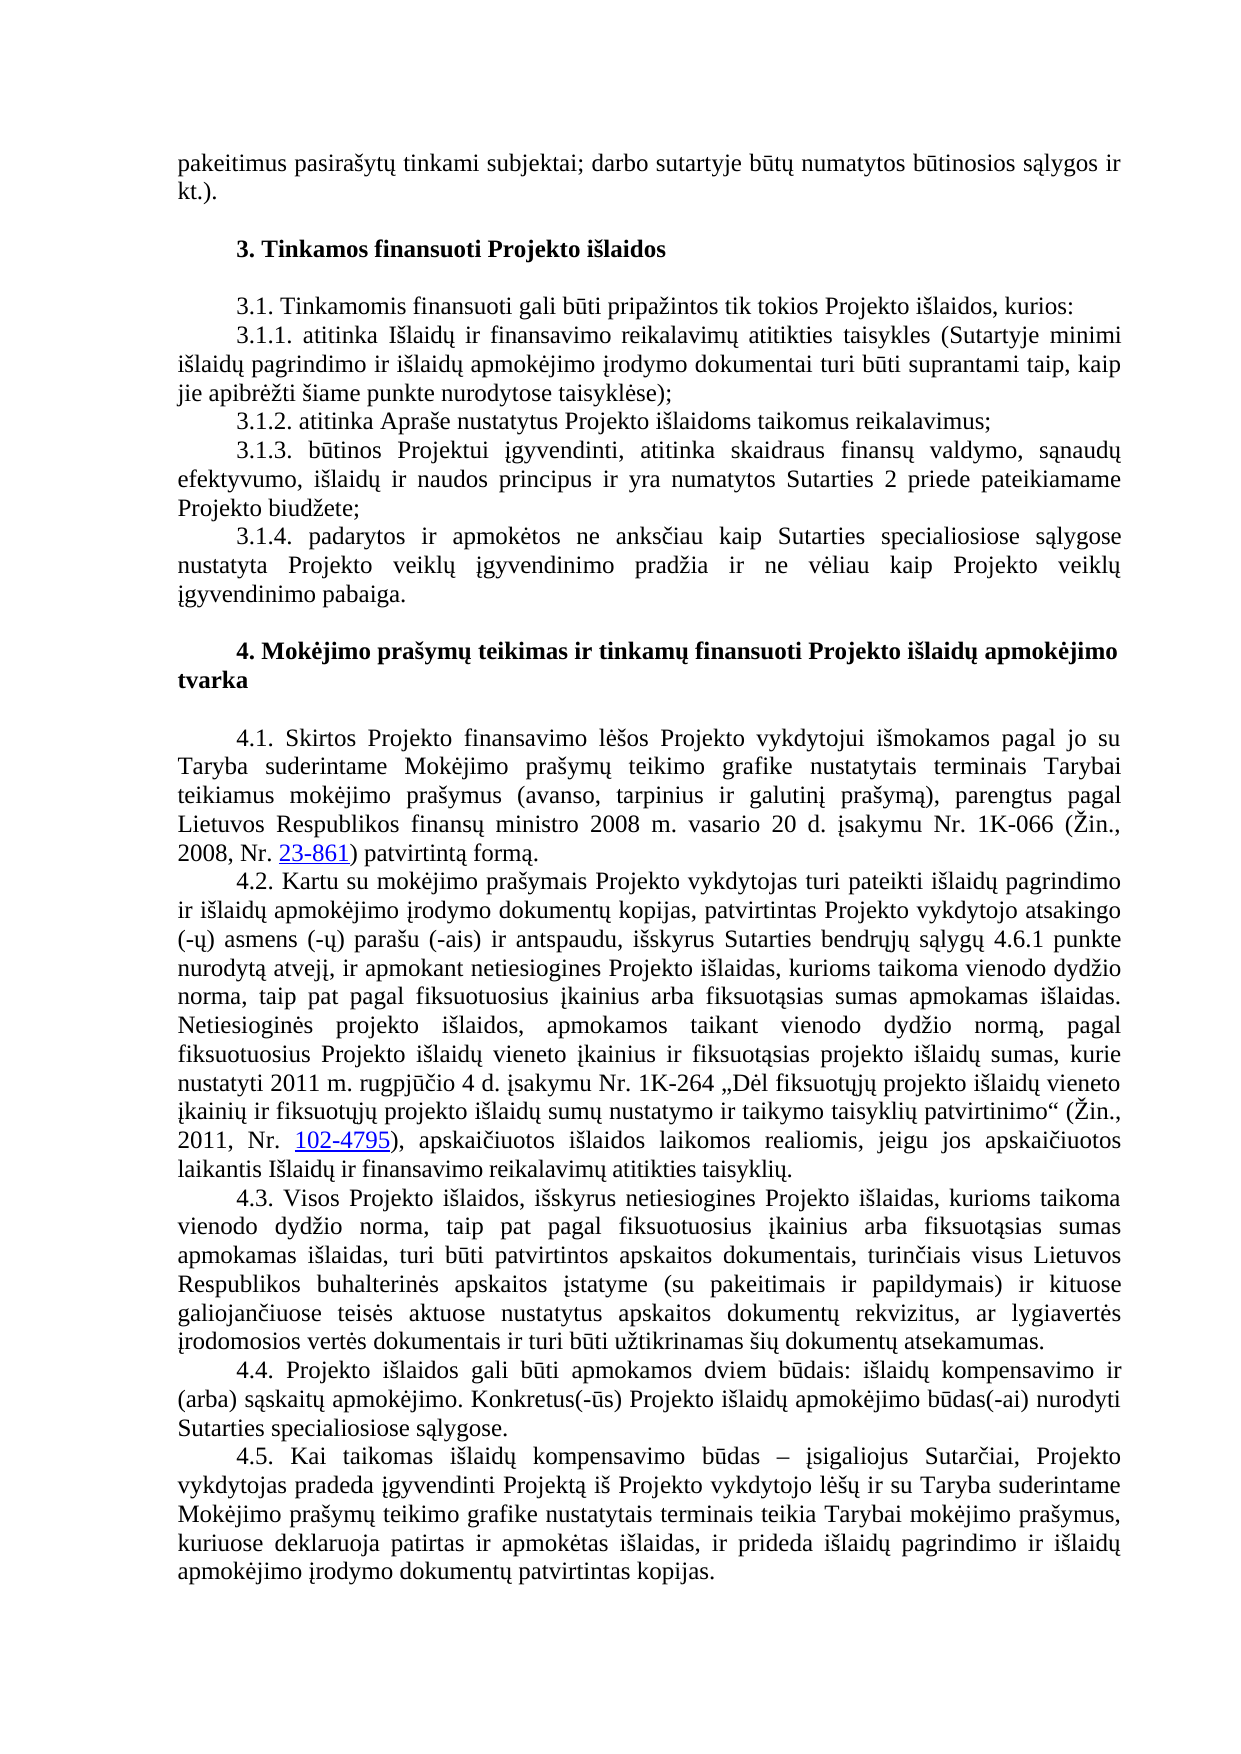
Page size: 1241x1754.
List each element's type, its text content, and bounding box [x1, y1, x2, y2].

text 4.1. Skirtos Projekto finansavimo lėšos Projekto vykdytojui išmokamos pagal jo su Taryba suderintame Mokėjimo prašymų teikimo grafike nustatytais terminais Tarybai teikiamus mokėjimo prašymus (avanso, tarpinius ir galutinį prašymą), parengtus pagal Lietuvos Respublikos finansų ministro 2008 m. vasario 20 d. įsakymu Nr. 1K-066 (Žin., 2008, Nr. 23-861) patvirtintą formą. [177, 723, 1122, 866]
text 3.1.4. padarytos ir apmokėtos ne anksčiau kaip Sutarties specialiosiose sąlygose nustatyta Projekto veiklų įgyvendinimo pradžia ir ne vėliau kaip Projekto veiklų įgyvendinimo pabaiga. [177, 521, 1122, 608]
text 3.1.1. atitinka Išlaidų ir finansavimo reikalavimų atitikties taisykles (Sutartyje minimi išlaidų pagrindimo ir išlaidų apmokėjimo įrodymo dokumentai turi būti suprantami taip, kaip jie apibrėžti šiame punkte nurodytose taisyklėse); [177, 320, 1122, 406]
text 3.1.2. atitinka Apraše nustatytus Projekto išlaidoms taikomus reikalavimus; [177, 406, 1122, 435]
text 3.1. Tinkamomis finansuoti gali būti pripažintos tik tokios Projekto išlaidos, kurios: [177, 291, 1122, 320]
text 4. Mokėjimo prašymų teikimas ir tinkamų finansuoti Projekto išlaidų apmokėjimo tvarka [177, 636, 1122, 694]
text 4.5. Kai taikomas išlaidų kompensavimo būdas – įsigaliojus Sutarčiai, Projekto vykdytojas pradeda įgyvendinti Projektą iš Projekto vykdytojo lėšų ir su Taryba suderintame Mokėjimo prašymų teikimo grafike nustatytais terminais teikia Tarybai mokėjimo prašymus, kuriuose deklaruoja patirtas ir apmokėtas išlaidas, ir prideda išlaidų pagrindimo ir išlaidų apmokėjimo įrodymo dokumentų patvirtintas kopijas. [177, 1441, 1122, 1585]
text 3.1.3. būtinos Projektui įgyvendinti, atitinka skaidraus finansų valdymo, sąnaudų efektyvumo, išlaidų ir naudos principus ir yra numatytos Sutarties 2 priede pateikiamame Projekto biudžete; [177, 435, 1122, 521]
text 4.2. Kartu su mokėjimo prašymais Projekto vykdytojas turi pateikti išlaidų pagrindimo ir išlaidų apmokėjimo įrodymo dokumentų kopijas, patvirtintas Projekto vykdytojo atsakingo (-ų) asmens (-ų) parašu (-ais) ir antspaudu, išskyrus Sutarties bendrųjų sąlygų 4.6.1 punkte nurodytą atvejį, ir apmokant netiesiogines Projekto išlaidas, kurioms taikoma vienodo dydžio norma, taip pat pagal fiksuotuosius įkainius arba fiksuotąsias sumas apmokamas išlaidas. Netiesioginės projekto išlaidos, apmokamos taikant vienodo dydžio normą, pagal fiksuotuosius Projekto išlaidų vieneto įkainius ir fiksuotąsias projekto išlaidų sumas, kurie nustatyti 2011 m. rugpjūčio 4 d. įsakymu Nr. 1K-264 „Dėl fiksuotųjų projekto išlaidų vieneto įkainių ir fiksuotųjų projekto išlaidų sumų nustatymo ir taikymo taisyklių patvirtinimo“ (Žin., 2011, Nr. 102-4795), apskaičiuotos išlaidos laikomos realiomis, jeigu jos apskaičiuotos laikantis Išlaidų ir finansavimo reikalavimų atitikties taisyklių. [177, 866, 1122, 1183]
text 3. Tinkamos finansuoti Projekto išlaidos [177, 234, 1122, 263]
text 4.4. Projekto išlaidos gali būti apmokamos dviem būdais: išlaidų kompensavimo ir (arba) sąskaitų apmokėjimo. Konkretus(-ūs) Projekto išlaidų apmokėjimo būdas(-ai) nurodyti Sutarties specialiosiose sąlygose. [177, 1355, 1122, 1441]
text 4.3. Visos Projekto išlaidos, išskyrus netiesiogines Projekto išlaidas, kurioms taikoma vienodo dydžio norma, taip pat pagal fiksuotuosius įkainius arba fiksuotąsias sumas apmokamas išlaidas, turi būti patvirtintos apskaitos dokumentais, turinčiais visus Lietuvos Respublikos buhalterinės apskaitos įstatyme (su pakeitimais ir papildymais) ir kituose galiojančiuose teisės aktuose nustatytus apskaitos dokumentų rekvizitus, ar lygiavertės įrodomosios vertės dokumentais ir turi būti užtikrinamas šių dokumentų atsekamumas. [177, 1183, 1122, 1355]
text pakeitimus pasirašytų tinkami subjektai; darbo sutartyje būtų numatytos būtinosios sąlygos ir kt.). [177, 148, 1122, 205]
